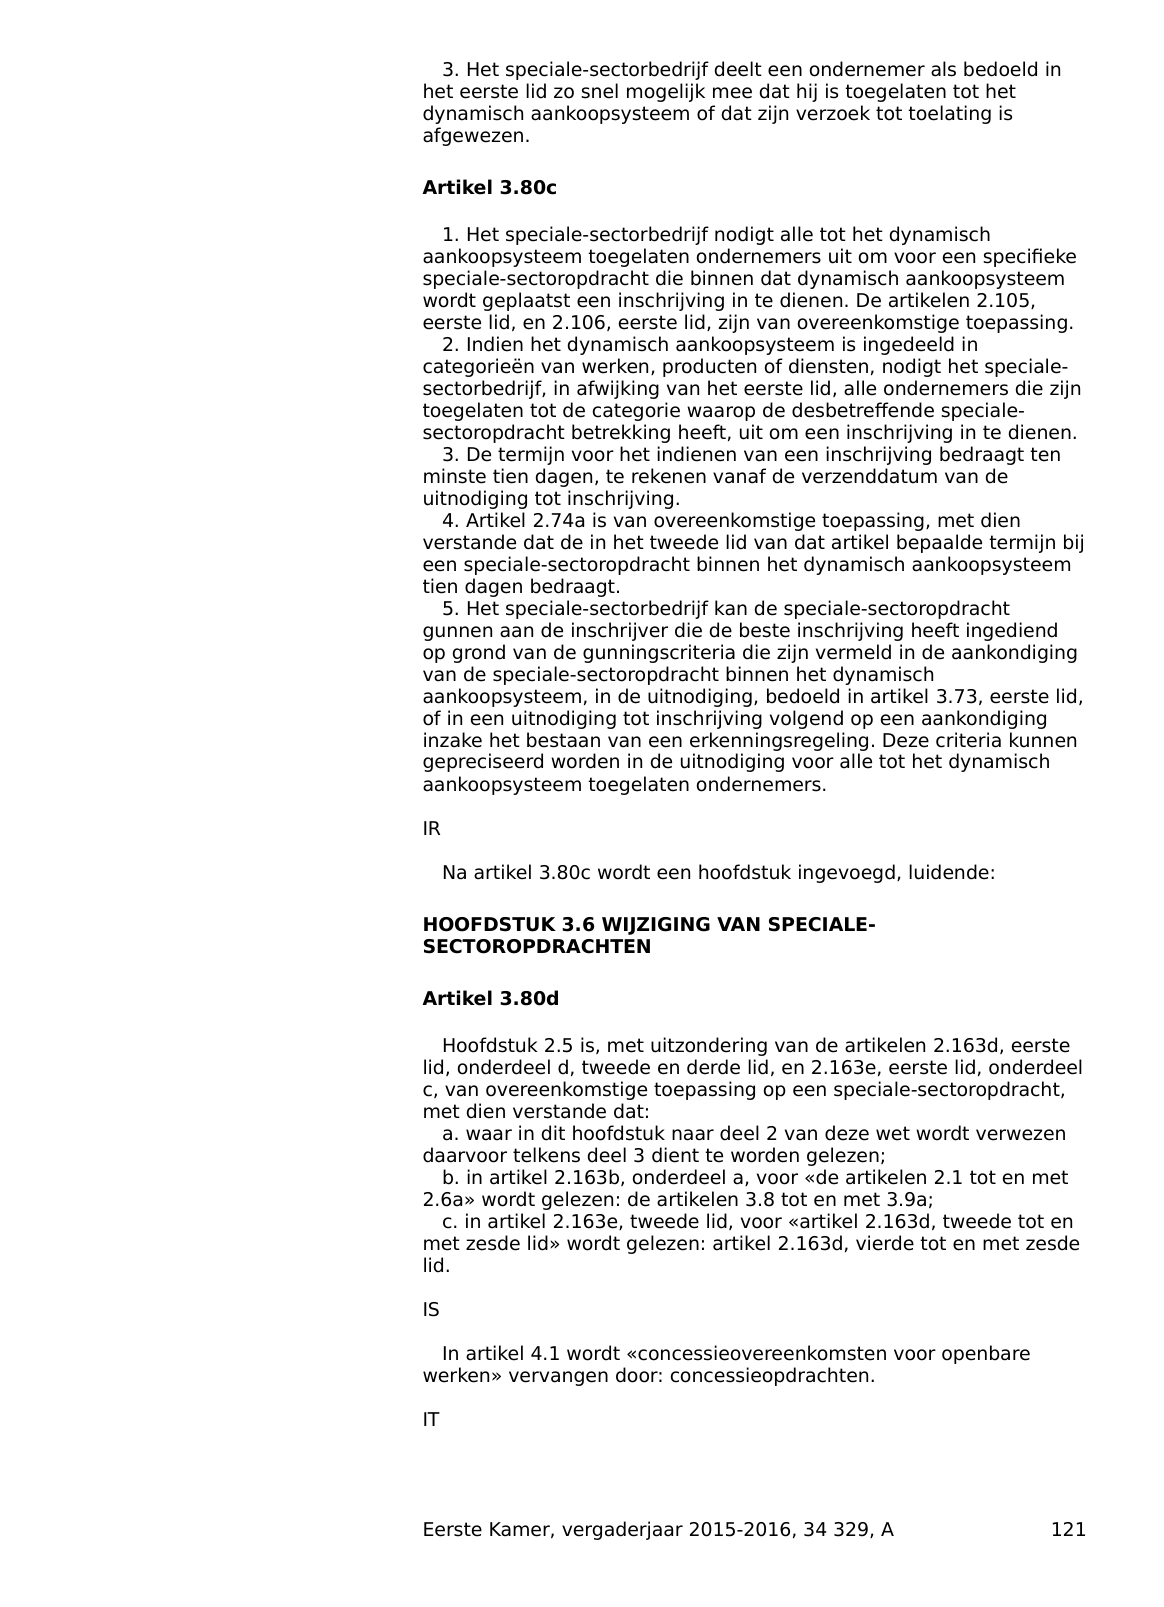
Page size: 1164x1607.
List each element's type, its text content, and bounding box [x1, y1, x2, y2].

text 3. De termijn voor het indienen van een inschrijving bedraagt ten minste tien dagen, te rekenen vanaf de verzenddatum van de uitnodiging tot inschrijving. [422, 444, 1087, 510]
text b. in artikel 2.163b, onderdeel a, voor «de artikelen 2.1 tot en met 2.6a» wordt gelezen: de artikelen 3.8 tot en met 3.9a; [422, 1167, 1087, 1211]
text c. in artikel 2.163e, tweede lid, voor «artikel 2.163d, tweede tot en met zesde lid» wordt gelezen: artikel 2.163d, vierde tot en met zesde lid. [422, 1211, 1087, 1276]
text 1. Het speciale-sectorbedrijf nodigt alle tot het dynamisch aankoopsysteem toegelaten ondernemers uit om voor een specifieke speciale-sectoropdracht die binnen dat dynamisch aankoopsysteem wordt geplaatst een inschrijving in te dienen. De artikelen 2.105, eerste lid, en 2.106, eerste lid, zijn van overeenkomstige toepassing. [422, 224, 1087, 334]
subtitle Artikel 3.80c [422, 177, 1087, 199]
text a. waar in dit hoofdstuk naar deel 2 van deze wet wordt verwezen daarvoor telkens deel 3 dient te worden gelezen; [422, 1123, 1087, 1167]
text IT [422, 1409, 1087, 1431]
text 5. Het speciale-sectorbedrijf kan de speciale-sectoropdracht gunnen aan de inschrijver die de beste inschrijving heeft ingediend op grond van de gunningscriteria die zijn vermeld in de aankondiging van de speciale-sectoropdracht binnen het dynamisch aankoopsysteem, in de uitnodiging, bedoeld in artikel 3.73, eerste lid, of in een uitnodiging tot inschrijving volgend op een aankondiging inzake het bestaan van een erkenningsregeling. Deze criteria kunnen gepreciseerd worden in de uitnodiging voor alle tot het dynamisch aankoopsysteem toegelaten ondernemers. [422, 598, 1087, 795]
text Na artikel 3.80c wordt een hoofdstuk ingevoegd, luidende: [422, 862, 1087, 884]
subtitle Artikel 3.80d [422, 988, 1087, 1010]
text 4. Artikel 2.74a is van overeenkomstige toepassing, met dien verstande dat de in het tweede lid van dat artikel bepaalde termijn bij een speciale-sectoropdracht binnen het dynamisch aankoopsysteem tien dagen bedraagt. [422, 510, 1087, 598]
text IS [422, 1299, 1087, 1321]
text In artikel 4.1 wordt «concessieovereenkomsten voor openbare werken» vervangen door: concessieopdrachten. [422, 1343, 1087, 1387]
text 3. Het speciale-sectorbedrijf deelt een ondernemer als bedoeld in het eerste lid zo snel mogelijk mee dat hij is toegelaten tot het dynamisch aankoopsysteem of dat zijn verzoek tot toelating is afgewezen. [422, 59, 1087, 147]
subtitle HOOFDSTUK 3.6 WIJZIGING VAN SPECIALE-SECTOROPDRACHTEN [422, 914, 1087, 958]
text IR [422, 818, 1087, 839]
text Hoofdstuk 2.5 is, met uitzondering van de artikelen 2.163d, eerste lid, onderdeel d, tweede en derde lid, en 2.163e, eerste lid, onderdeel c, van overeenkomstige toepassing op een speciale-sectoropdracht, met dien verstande dat: [422, 1035, 1087, 1123]
text 2. Indien het dynamisch aankoopsysteem is ingedeeld in categorieën van werken, producten of diensten, nodigt het speciale-sectorbedrijf, in afwijking van het eerste lid, alle ondernemers die zijn toegelaten tot de categorie waarop de desbetreffende speciale-sectoropdracht betrekking heeft, uit om een inschrijving in te dienen. [422, 334, 1087, 444]
